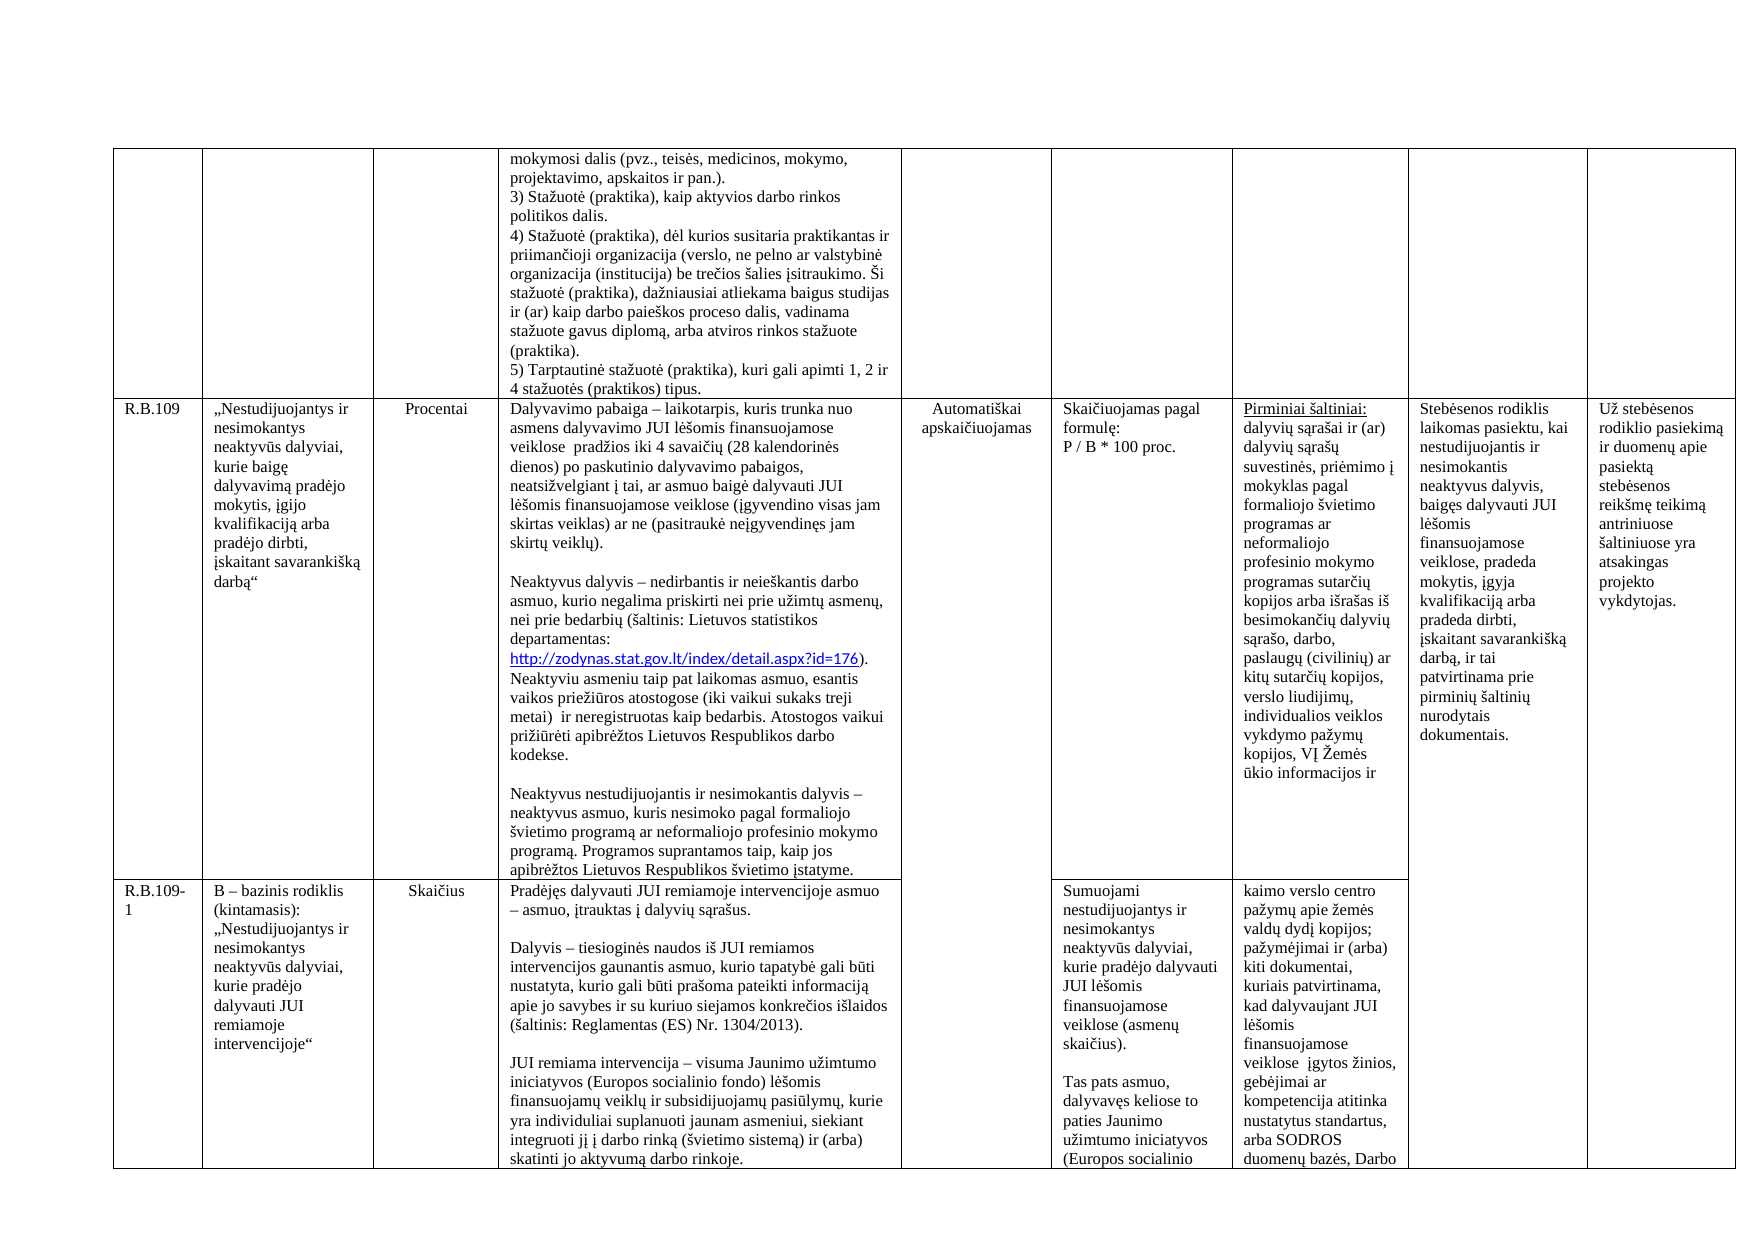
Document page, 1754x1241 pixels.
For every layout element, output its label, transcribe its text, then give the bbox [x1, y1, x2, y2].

table_cell Stebėsenos rodiklis laikomas pasiektu, kai nestudijuojantis ir nesimokantis neaktyvus dalyvis, baigęs dalyvauti JUI lėšomis finansuojamose veiklose, pradeda mokytis, įgyja kvalifikaciją arba pradeda dirbti, įskaitant savarankišką darbą, ir tai patvirtinama prie pirminių šaltinių nurodytais dokumentais. [1409, 399, 1587, 1168]
table_cell mokymosi dalis (pvz., teisės, medicinos, mokymo, projektavimo, apskaitos ir pan.). 3) Stažuotė (praktika), kaip aktyvios darbo rinkos politikos dalis. 4) Stažuotė (praktika), dėl kurios susitaria praktikantas ir priimančioji organizacija (verslo, ne pelno ar valstybinė organizacija (institucija) be trečios šalies įsitraukimo. Ši stažuotė (praktika), dažniausiai atliekama baigus studijas ir (ar) kaip darbo paieškos proceso dalis, vadinama stažuote gavus diplomą, arba atviros rinkos stažuote (praktika). 5) Tarptautinė stažuotė (praktika), kuri gali apimti 1, 2 ir 4 stažuotės (praktikos) tipus. [499, 149, 901, 398]
table_cell „Nestudijuojantys ir nesimokantys neaktyvūs dalyviai, kurie baigę dalyvavimą pradėjo mokytis, įgijo kvalifikaciją arba pradėjo dirbti, įskaitant savarankišką darbą“ [203, 399, 373, 879]
table_cell Pirminiai šaltiniai: dalyvių sąrašai ir (ar) dalyvių sąrašų suvestinės, priėmimo į mokyklas pagal formaliojo švietimo programas ar neformaliojo profesinio mokymo programas sutarčių kopijos arba išrašas iš besimokančių dalyvių sąrašo, darbo, paslaugų (civilinių) ar kitų sutarčių kopijos, verslo liudijimų, individualios veiklos vykdymo pažymų kopijos, VĮ Žemės ūkio informacijos ir [1233, 399, 1408, 879]
table_cell R.B.109-1 [114, 880, 202, 1168]
table_cell kaimo verslo centro pažymų apie žemės valdų dydį kopijos; pažymėjimai ir (arba) kiti dokumentai, kuriais patvirtinama, kad dalyvaujant JUI lėšomis finansuojamose veiklose įgytos žinios, gebėjimai ar kompetencija atitinka nustatytus standartus, arba SODROS duomenų bazės, Darbo [1233, 880, 1408, 1168]
table_cell B – bazinis rodiklis (kintamasis): „Nestudijuojantys ir nesimokantys neaktyvūs dalyviai, kurie pradėjo dalyvauti JUI remiamoje intervencijoje“ [203, 880, 373, 1168]
table_cell Automatiškai apskaičiuojamas [902, 399, 1051, 1168]
table_cell Sumuojami nestudijuojantys ir nesimokantys neaktyvūs dalyviai, kurie pradėjo dalyvauti JUI lėšomis finansuojamose veiklose (asmenų skaičius). Tas pats asmuo, dalyvavęs keliose to paties Jaunimo užimtumo iniciatyvos (Europos socialinio [1052, 880, 1232, 1168]
table_cell Dalyvavimo pabaiga – laikotarpis, kuris trunka nuo asmens dalyvavimo JUI lėšomis finansuojamose veiklose pradžios iki 4 savaičių (28 kalendorinės dienos) po paskutinio dalyvavimo pabaigos, neatsižvelgiant į tai, ar asmuo baigė dalyvauti JUI lėšomis finansuojamose veiklose (įgyvendino visas jam skirtas veiklas) ar ne (pasitraukė neįgyvendinęs jam skirtų veiklų). Neaktyvus dalyvis – nedirbantis ir neieškantis darbo asmuo, kurio negalima priskirti nei prie užimtų asmenų, nei prie bedarbių (šaltinis: Lietuvos statistikos departamentas: http://zodynas.stat.gov.lt/index/detail.aspx?id=176). Neaktyviu asmeniu taip pat laikomas asmuo, esantis vaikos priežiūros atostogose (iki vaikui sukaks treji metai) ir neregistruotas kaip bedarbis. Atostogos vaikui prižiūrėti apibrėžtos Lietuvos Respublikos darbo kodekse. Neaktyvus nestudijuojantis ir nesimokantis dalyvis – neaktyvus asmuo, kuris nesimoko pagal formaliojo švietimo programą ar neformaliojo profesinio mokymo programą. Programos suprantamos taip, kaip jos apibrėžtos Lietuvos Respublikos švietimo įstatyme. [499, 399, 901, 879]
table_cell R.B.109 [114, 399, 202, 879]
table_cell [1052, 149, 1232, 398]
table_cell [114, 149, 202, 398]
table_cell Pradėjęs dalyvauti JUI remiamoje intervencijoje asmuo – asmuo, įtrauktas į dalyvių sąrašus. Dalyvis – tiesioginės naudos iš JUI remiamos intervencijos gaunantis asmuo, kurio tapatybė gali būti nustatyta, kurio gali būti prašoma pateikti informaciją apie jo savybes ir su kuriuo siejamos konkrečios išlaidos (šaltinis: Reglamentas (ES) Nr. 1304/2013). JUI remiama intervencija – visuma Jaunimo užimtumo iniciatyvos (Europos socialinio fondo) lėšomis finansuojamų veiklų ir subsidijuojamų pasiūlymų, kurie yra individuliai suplanuoti jaunam asmeniui, siekiant integruoti jį į darbo rinką (švietimo sistemą) ir (arba) skatinti jo aktyvumą darbo rinkoje. [499, 880, 901, 1168]
table_cell [203, 149, 373, 398]
table_cell Skaičiuojamas pagal formulę: P / B * 100 proc. [1052, 399, 1232, 879]
table_cell [902, 149, 1051, 398]
table_cell [1233, 149, 1408, 398]
table_cell Procentai [374, 399, 498, 879]
table_cell [1588, 149, 1735, 398]
table_cell [374, 149, 498, 398]
table_cell Skaičius [374, 880, 498, 1168]
table_cell [1409, 149, 1587, 398]
table_cell Už stebėsenos rodiklio pasiekimą ir duomenų apie pasiektą stebėsenos reikšmę teikimą antriniuose šaltiniuose yra atsakingas projekto vykdytojas. [1588, 399, 1735, 1168]
